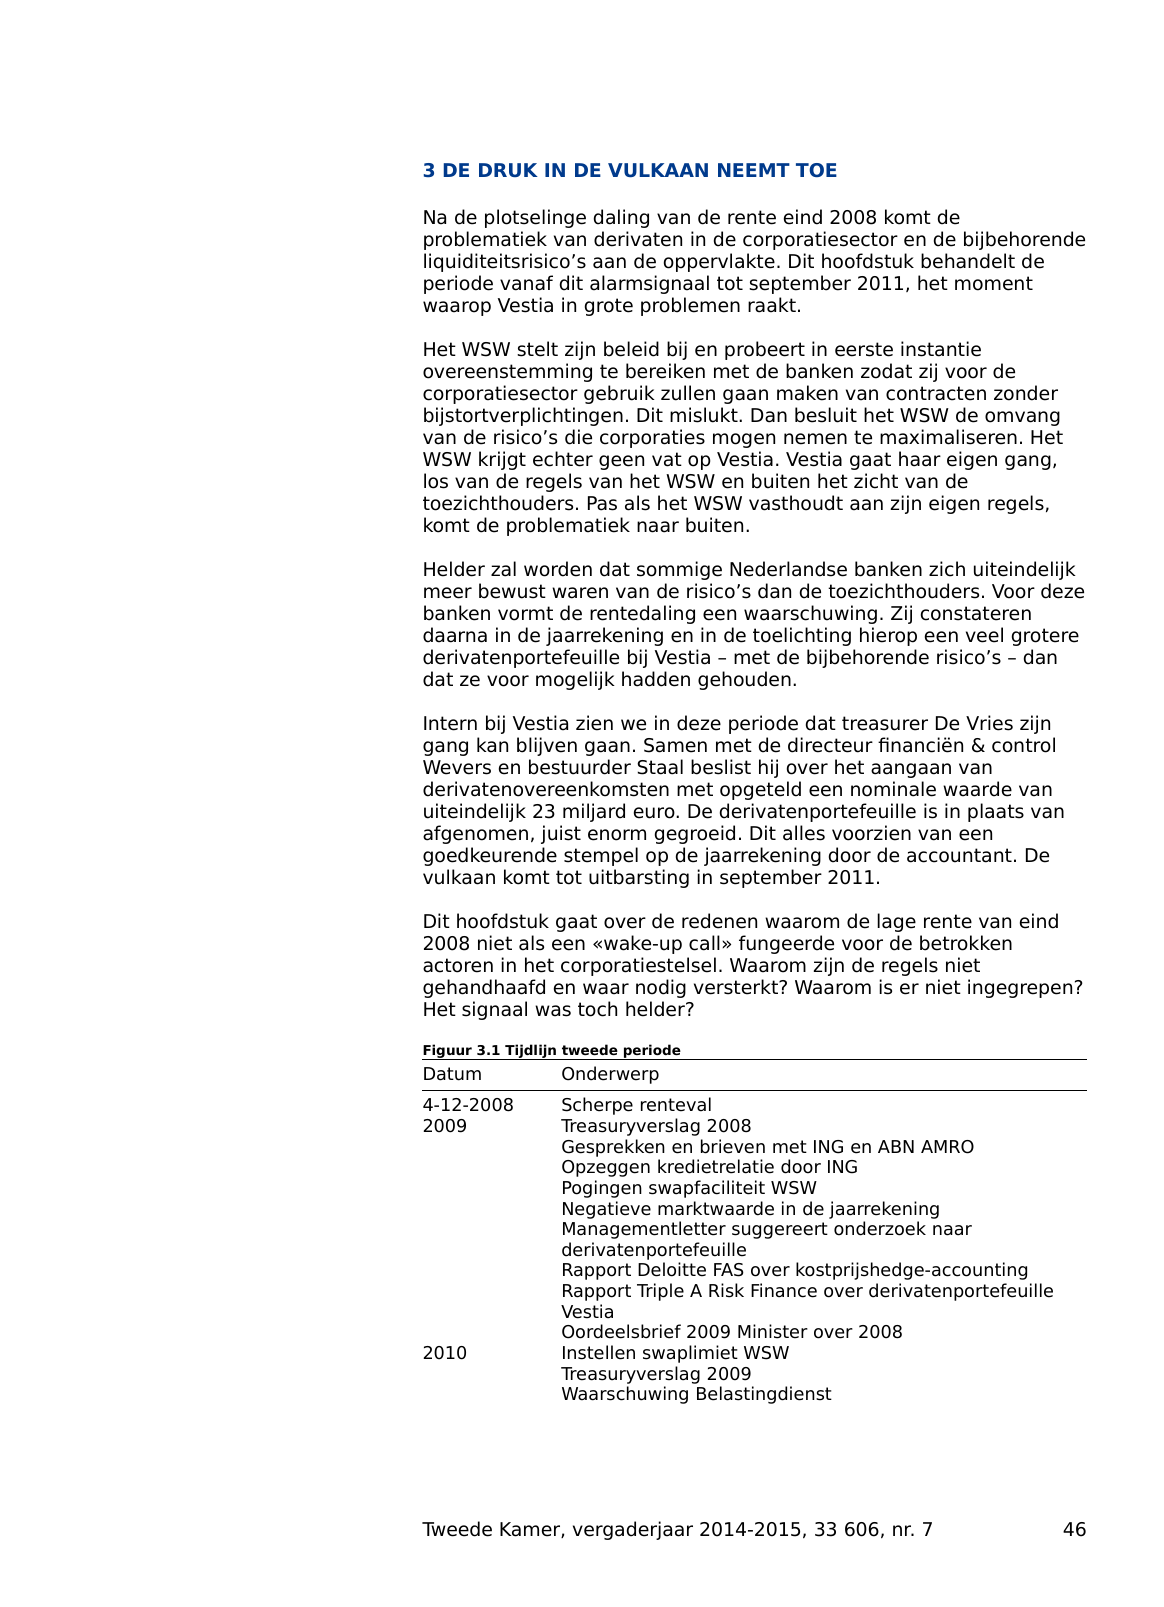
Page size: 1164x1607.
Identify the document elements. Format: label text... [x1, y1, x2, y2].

table_cell Gesprekken en brieven met ING en ABN AMRO [555, 1137, 1087, 1157]
table_cell 2009 [422, 1116, 555, 1137]
text Na de plotselinge daling van de rente eind 2008 komt de problematiek van derivaten in de corporatiesector en de bijbehorende liquiditeitsrisico’s aan de oppervlakte. Dit hoofdstuk behandelt de periode vanaf dit alarmsignaal tot september 2011, het moment waarop Vestia in grote problemen raakt. [422, 207, 1087, 317]
table_cell Pogingen swapfaciliteit WSW [555, 1178, 1087, 1198]
table_cell [422, 1219, 555, 1260]
table_cell 4-12-2008 [422, 1091, 555, 1116]
table_cell [422, 1178, 555, 1198]
table_cell Rapport Triple A Risk Finance over derivatenportefeuille Vestia [555, 1281, 1087, 1322]
table_cell Instellen swaplimiet WSW [555, 1343, 1087, 1363]
table_cell [422, 1384, 555, 1405]
table_cell Waarschuwing Belastingdienst [555, 1384, 1087, 1405]
text Dit hoofdstuk gaat over de redenen waarom de lage rente van eind 2008 niet als een «wake-up call» fungeerde voor de betrokken actoren in het corporatiestelsel. Waarom zijn de regels niet gehandhaafd en waar nodig versterkt? Waarom is er niet ingegrepen? Het signaal was toch helder? [422, 911, 1087, 1021]
table_cell Onderwerp [555, 1060, 1087, 1089]
text Intern bij Vestia zien we in deze periode dat treasurer De Vries zijn gang kan blijven gaan. Samen met de directeur financiën & control Wevers en bestuurder Staal beslist hij over het aangaan van derivatenovereenkomsten met opgeteld een nominale waarde van uiteindelijk 23 miljard euro. De derivatenportefeuille is in plaats van afgenomen, juist enorm gegroeid. Dit alles voorzien van een goedkeurende stempel op de jaarrekening door de accountant. De vulkaan komt tot uitbarsting in september 2011. [422, 713, 1087, 889]
text Helder zal worden dat sommige Nederlandse banken zich uiteindelijk meer bewust waren van de risico’s dan de toezichthouders. Voor deze banken vormt de rentedaling een waarschuwing. Zij constateren daarna in de jaarrekening en in de toelichting hierop een veel grotere derivatenportefeuille bij Vestia – met de bijbehorende risico’s – dan dat ze voor mogelijk hadden gehouden. [422, 559, 1087, 691]
table_cell [422, 1137, 555, 1157]
table_cell [422, 1260, 555, 1281]
table_cell 2010 [422, 1343, 555, 1363]
text Het WSW stelt zijn beleid bij en probeert in eerste instantie overeenstemming te bereiken met de banken zodat zij voor de corporatiesector gebruik zullen gaan maken van contracten zonder bijstortverplichtingen. Dit mislukt. Dan besluit het WSW de omvang van de risico’s die corporaties mogen nemen te maximaliseren. Het WSW krijgt echter geen vat op Vestia. Vestia gaat haar eigen gang, los van de regels van het WSW en buiten het zicht van de toezichthouders. Pas als het WSW vasthoudt aan zijn eigen regels, komt de problematiek naar buiten. [422, 339, 1087, 537]
table_cell Treasuryverslag 2009 [555, 1364, 1087, 1384]
table_cell [422, 1364, 555, 1384]
table_cell Treasuryverslag 2008 [555, 1116, 1087, 1137]
table_cell [422, 1199, 555, 1219]
table_cell [422, 1281, 555, 1322]
table_cell Datum [422, 1060, 555, 1089]
table_cell Scherpe renteval [555, 1091, 1087, 1116]
table_header Figuur 3.1 Tijdlijn tweede periode [422, 1043, 1087, 1058]
table_cell Rapport Deloitte FAS over kostprijshedge-accounting [555, 1260, 1087, 1281]
table_cell [422, 1322, 555, 1343]
subtitle 3 DE DRUK IN DE VULKAAN NEEMT TOE [422, 160, 1087, 182]
table_cell Oordeelsbrief 2009 Minister over 2008 [555, 1322, 1087, 1343]
table_cell [422, 1157, 555, 1178]
table_cell Managementletter suggereert onderzoek naar derivatenportefeuille [555, 1219, 1087, 1260]
table_cell Opzeggen kredietrelatie door ING [555, 1157, 1087, 1178]
table_cell Negatieve marktwaarde in de jaarrekening [555, 1199, 1087, 1219]
